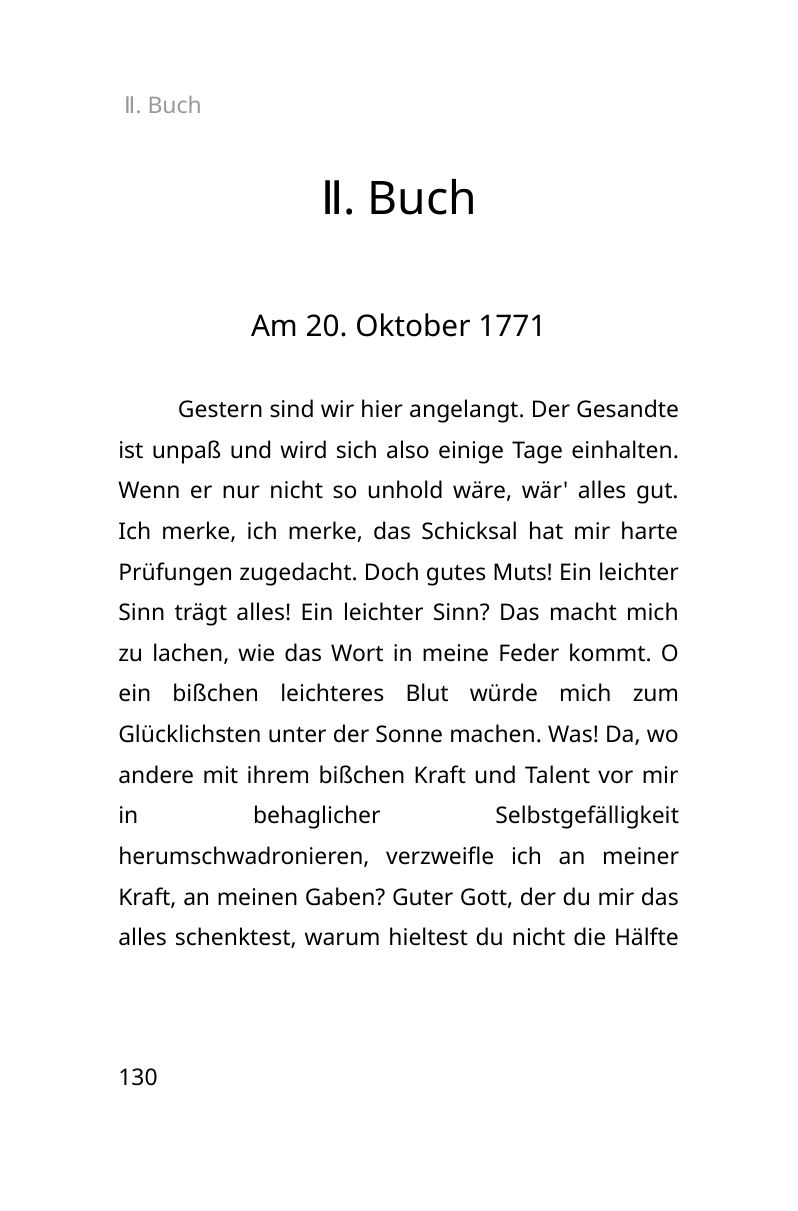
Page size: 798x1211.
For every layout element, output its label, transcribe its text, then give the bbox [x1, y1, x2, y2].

subtitle Ⅱ. Buch [118, 149, 679, 228]
text Gestern sind wir hier angelangt. Der Gesandte ist unpaß und wird sich also einige Tage einhalten. Wenn er nur nicht so unhold wäre, wär' alles gut. Ich merke, ich merke, das Schicksal hat mir harte Prüfungen zugedacht. Doch gutes Muts! Ein leichter Sinn trägt alles! Ein leichter Sinn? Das macht mich zu lachen, wie das Wort in meine Feder kommt. O ein bißchen leichteres Blut würde mich zum Glücklichsten unter der Sonne machen. Was! Da, wo andere mit ihrem bißchen Kraft und Talent vor mir in behaglicher Selbstgefälligkeit herumschwadronieren, verzweifle ich an meiner Kraft, an meinen Gaben? Guter Gott, der du mir das alles schenktest, warum hieltest du nicht die Hälfte [118, 369, 679, 952]
subtitle Am 20. Oktober 1771 [118, 276, 679, 345]
